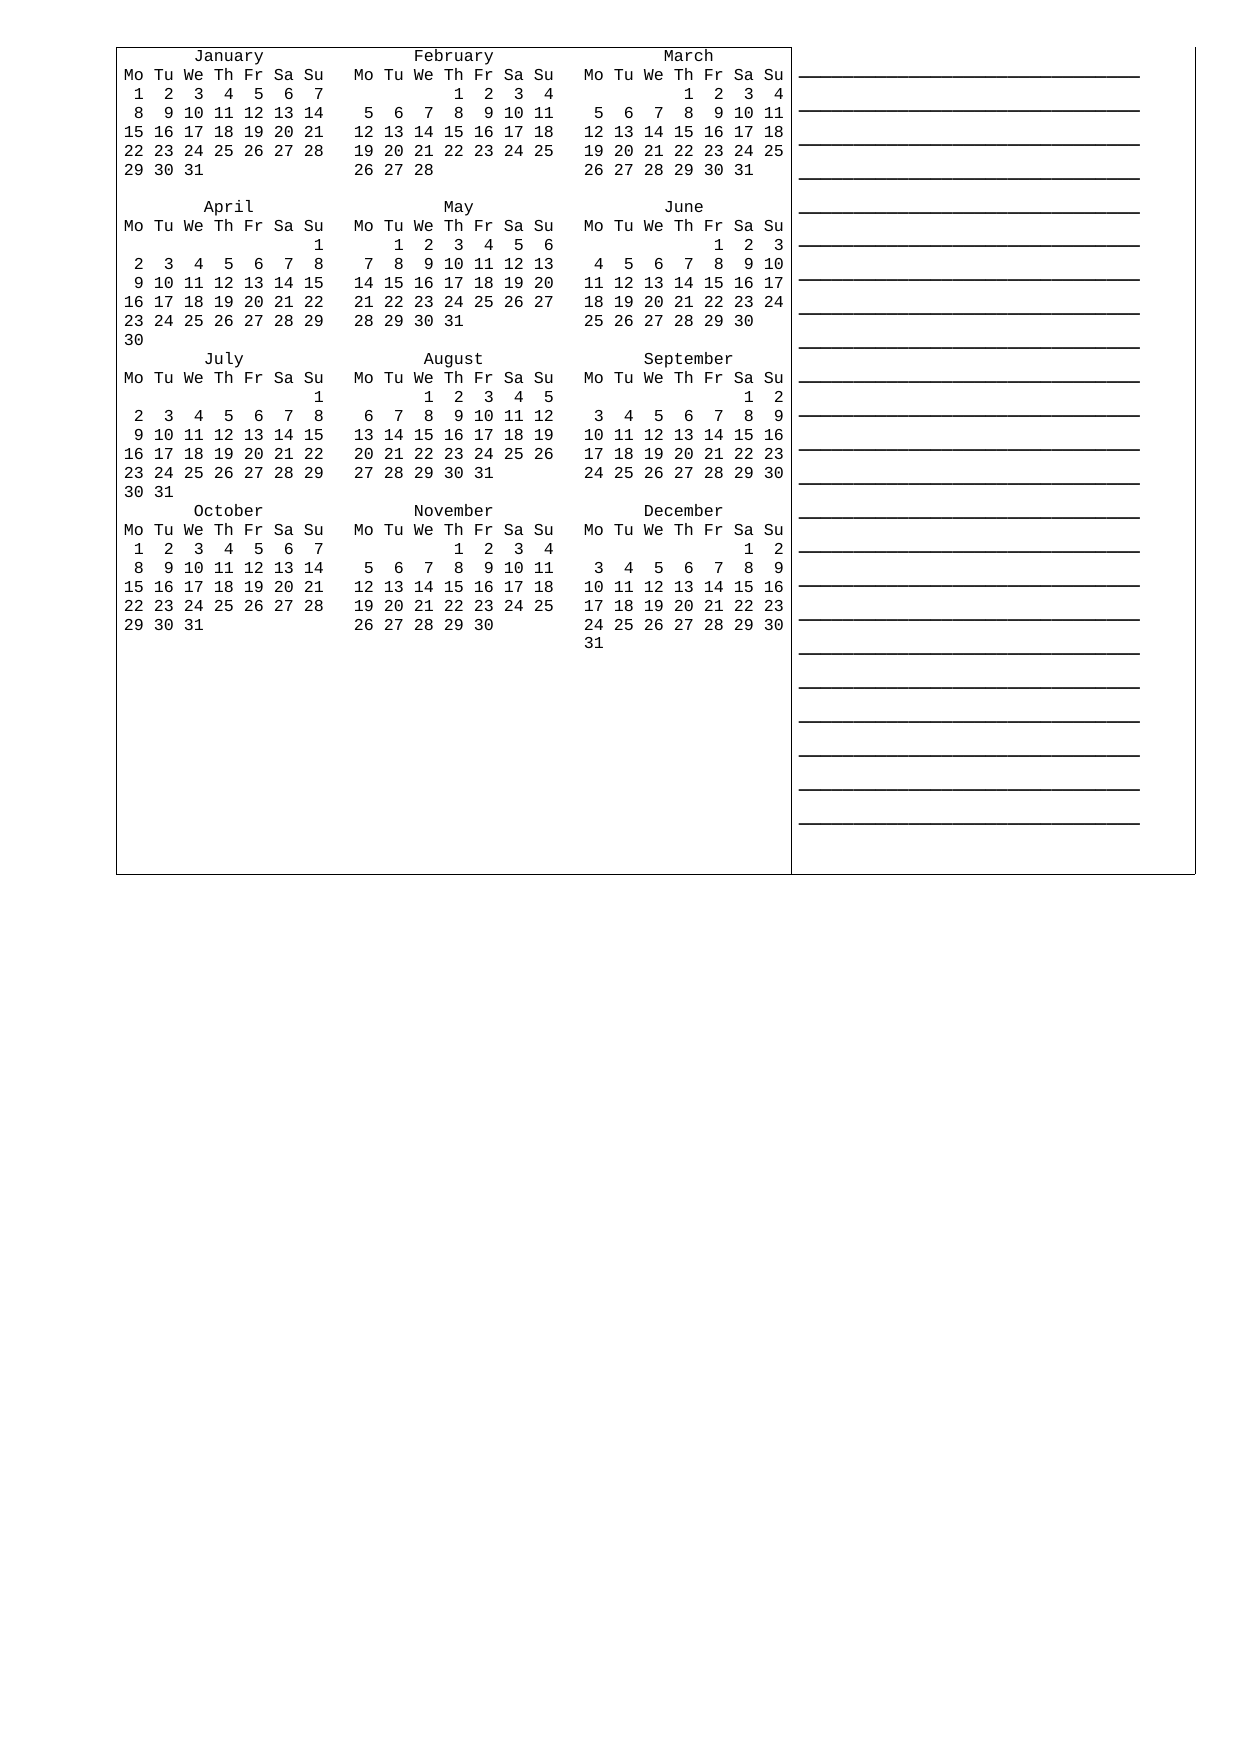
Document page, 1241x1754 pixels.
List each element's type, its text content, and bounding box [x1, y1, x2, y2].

table_cell _______________________________ _______________________________ _______________________________ _______________________________ _______________________________ _______________________________ _______________________________ _______________________________ _______________________________ _______________________________ _______________________________ _______________________________ _______________________________ _______________________________ _______________________________ _______________________________ _______________________________ _______________________________ _______________________________ _______________________________ _______________________________ _______________________________ _______________________________ [792, 47, 1195, 874]
table_cell January February March Mo Tu We Th Fr Sa Su Mo Tu We Th Fr Sa Su Mo Tu We Th Fr Sa Su 1 2 3 4 5 6 7 1 2 3 4 1 2 3 4 8 9 10 11 12 13 14 5 6 7 8 9 10 11 5 6 7 8 9 10 11 15 16 17 18 19 20 21 12 13 14 15 16 17 18 12 13 14 15 16 17 18 22 23 24 25 26 27 28 19 20 21 22 23 24 25 19 20 21 22 23 24 25 29 30 31 26 27 28 26 27 28 29 30 31 April May June Mo Tu We Th Fr Sa Su Mo Tu We Th Fr Sa Su Mo Tu We Th Fr Sa Su 1 1 2 3 4 5 6 1 2 3 2 3 4 5 6 7 8 7 8 9 10 11 12 13 4 5 6 7 8 9 10 9 10 11 12 13 14 15 14 15 16 17 18 19 20 11 12 13 14 15 16 17 16 17 18 19 20 21 22 21 22 23 24 25 26 27 18 19 20 21 22 23 24 23 24 25 26 27 28 29 28 29 30 31 25 26 27 28 29 30 30 July August September Mo Tu We Th Fr Sa Su Mo Tu We Th Fr Sa Su Mo Tu We Th Fr Sa Su 1 1 2 3 4 5 1 2 2 3 4 5 6 7 8 6 7 8 9 10 11 12 3 4 5 6 7 8 9 9 10 11 12 13 14 15 13 14 15 16 17 18 19 10 11 12 13 14 15 16 16 17 18 19 20 21 22 20 21 22 23 24 25 26 17 18 19 20 21 22 23 23 24 25 26 27 28 29 27 28 29 30 31 24 25 26 27 28 29 30 30 31 October November December Mo Tu We Th Fr Sa Su Mo Tu We Th Fr Sa Su Mo Tu We Th Fr Sa Su 1 2 3 4 5 6 7 1 2 3 4 1 2 8 9 10 11 12 13 14 5 6 7 8 9 10 11 3 4 5 6 7 8 9 15 16 17 18 19 20 21 12 13 14 15 16 17 18 10 11 12 13 14 15 16 22 23 24 25 26 27 28 19 20 21 22 23 24 25 17 18 19 20 21 22 23 29 30 31 26 27 28 29 30 24 25 26 27 28 29 30 31 [117, 48, 791, 874]
